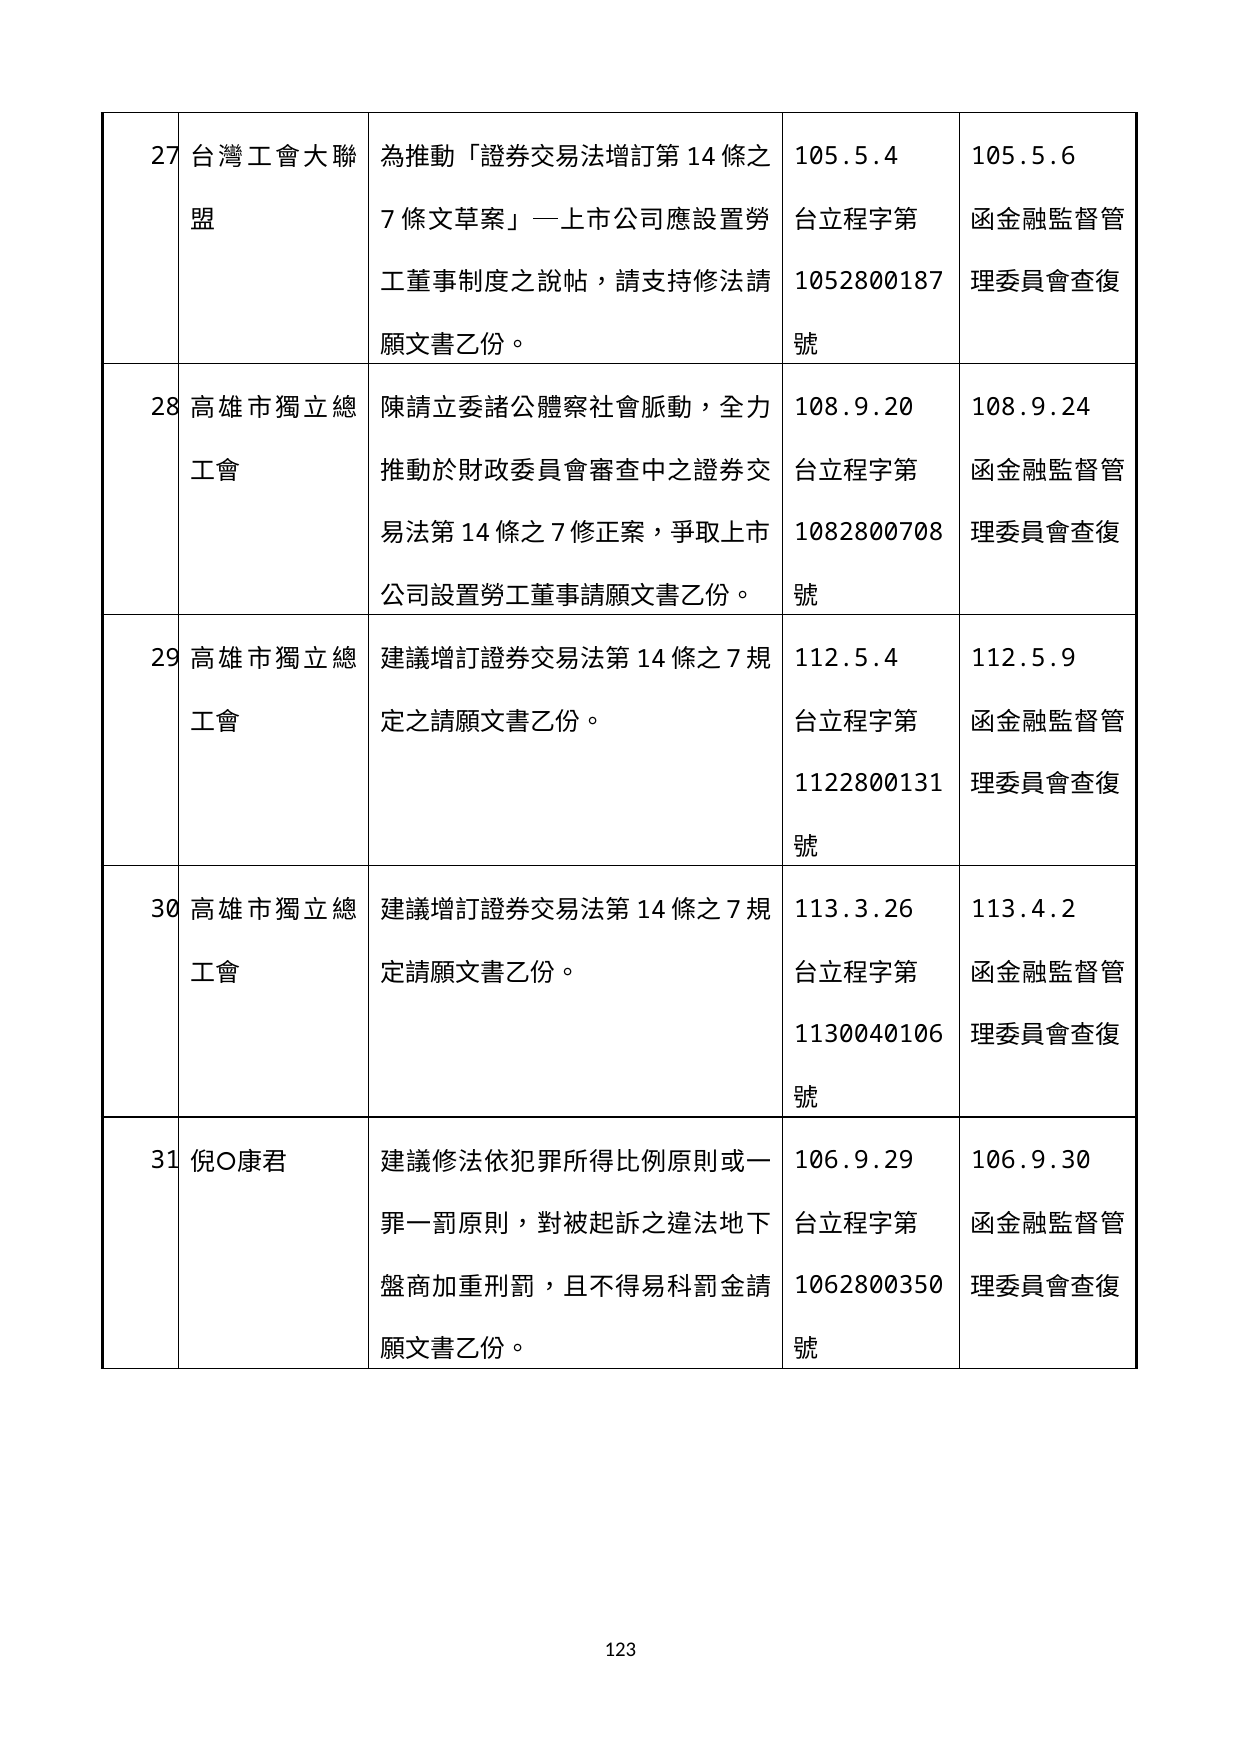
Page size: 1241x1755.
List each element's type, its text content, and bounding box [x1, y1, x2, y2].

table_cell 106.9.30 函金融監督管理委員會查復 [960, 1118, 1135, 1367]
table_cell 高雄市獨立總工會 [179, 866, 368, 1116]
table_cell 高雄市獨立總工會 [179, 615, 368, 865]
table_cell 113.4.2 函金融監督管理委員會查復 [960, 866, 1135, 1116]
table_cell 112.5.4 台立程字第 1122800131號 [783, 615, 959, 865]
table_cell 108.9.24 函金融監督管理委員會查復 [960, 364, 1135, 614]
table_cell [104, 615, 178, 865]
table_cell 106.9.29 台立程字第 1062800350號 [783, 1118, 959, 1367]
table_cell [169, 901, 174, 911]
table_cell 建議增訂證券交易法第14條之7規定請願文書乙份。 [369, 866, 782, 1116]
table_cell 113.3.26 台立程字第 1130040106號 [783, 866, 959, 1116]
table_cell 建議修法依犯罪所得比例原則或一罪一罰原則，對被起訴之違法地下盤商加重刑罰，且不得易科罰金請願文書乙份。 [369, 1118, 782, 1367]
table_cell 112.5.9 函金融監督管理委員會查復 [960, 615, 1135, 865]
table_cell 陳請立委諸公體察社會脈動，全力推動於財政委員會審查中之證券交易法第14條之7修正案，爭取上市公司設置勞工董事請願文書乙份。 [369, 364, 782, 614]
table_cell [169, 650, 176, 658]
table_cell [169, 407, 176, 413]
table_cell 建議增訂證券交易法第14條之7規定之請願文書乙份。 [369, 615, 782, 865]
table_cell [169, 399, 176, 405]
table_cell 台灣工會大聯盟 [179, 113, 368, 363]
table_cell 105.5.6 函金融監督管理委員會查復 [960, 113, 1135, 363]
table_cell [104, 866, 178, 1116]
table_cell [104, 1118, 178, 1367]
table_cell [170, 905, 176, 915]
table_cell 108.9.20 台立程字第 1082800708號 [783, 364, 959, 614]
table_cell 為推動「證券交易法增訂第14條之7條文草案」─上市公司應設置勞工董事制度之說帖，請支持修法請願文書乙份。 [369, 113, 782, 363]
table_cell [104, 364, 178, 614]
table_cell [104, 113, 178, 363]
table_cell 105.5.4 台立程字第 1052800187號 [783, 113, 959, 363]
table_cell 倪康君 [179, 1118, 368, 1367]
table_cell 高雄市獨立總工會 [179, 364, 368, 614]
